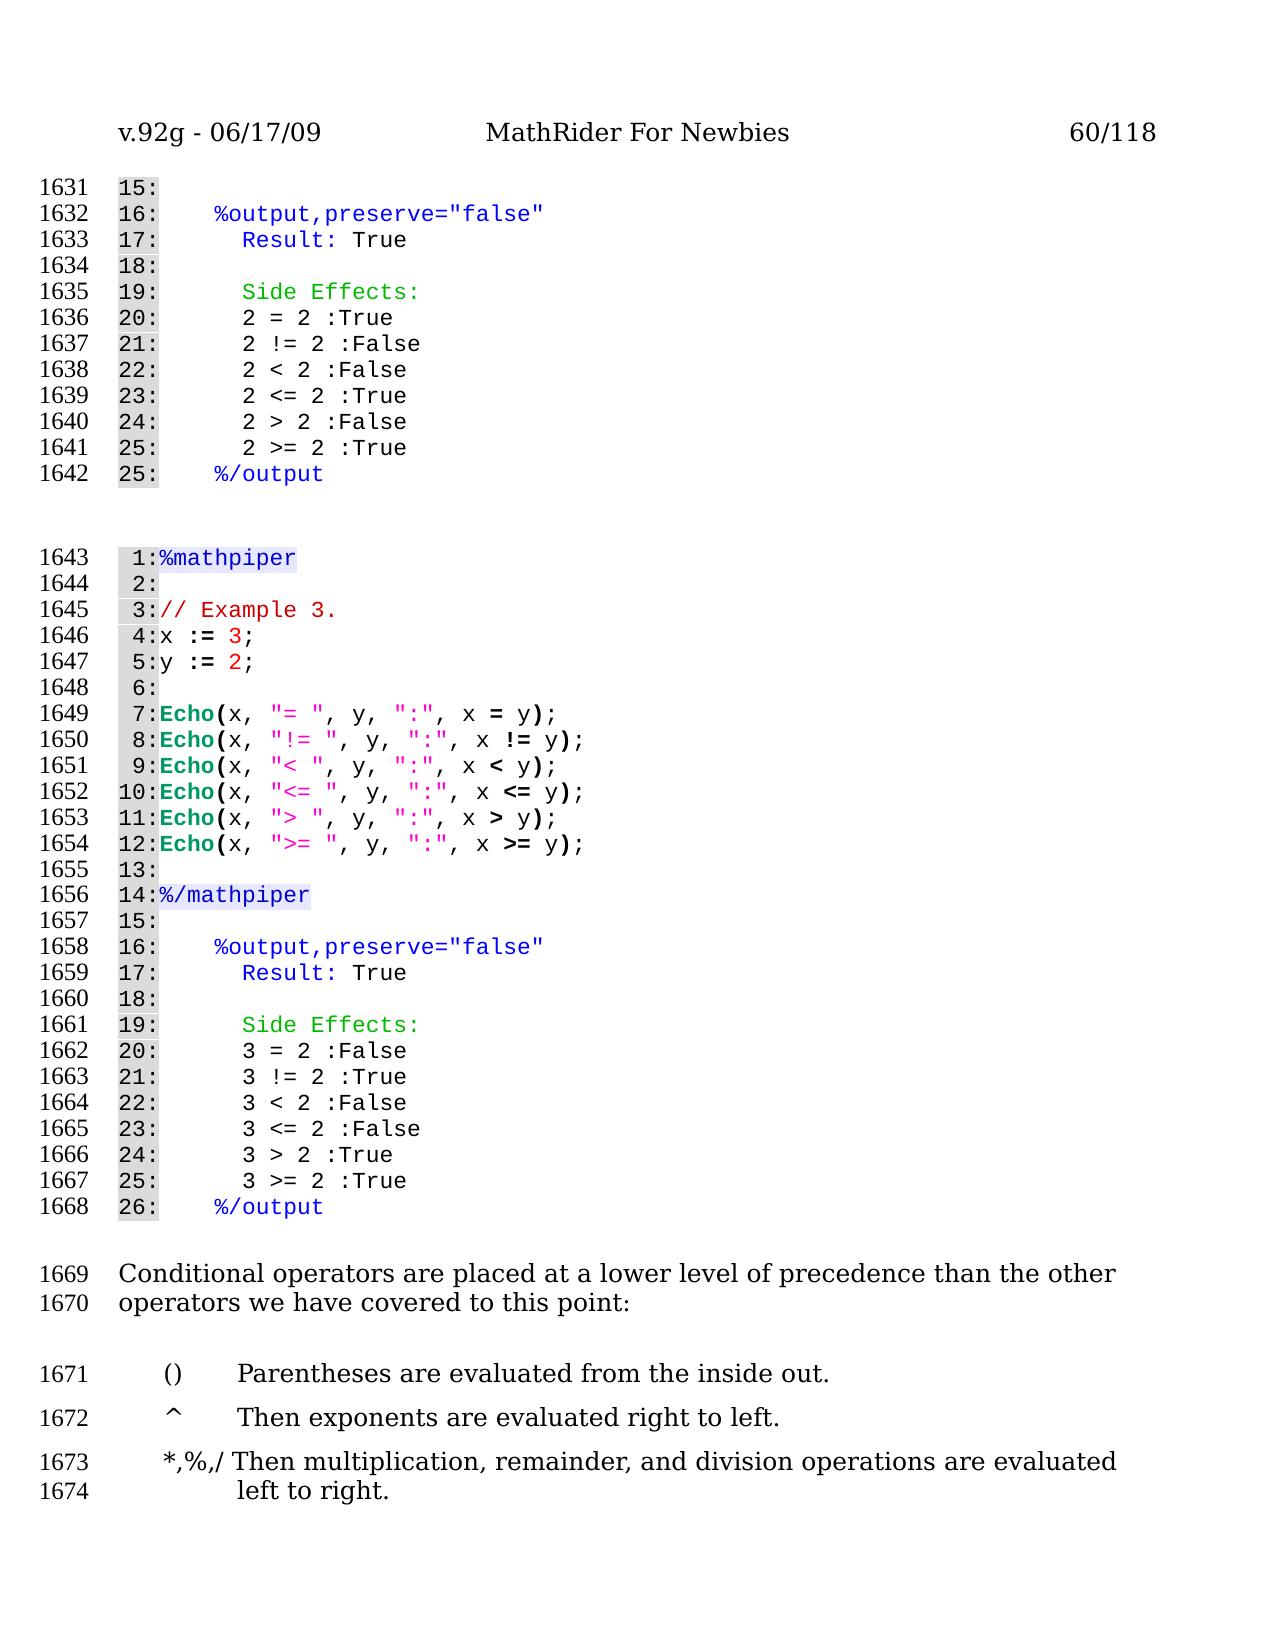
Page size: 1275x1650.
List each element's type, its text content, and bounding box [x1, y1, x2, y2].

text 17: Result: True [118, 962, 1157, 988]
text 18: [118, 254, 1157, 281]
text 16: %output,preserve="false" [118, 203, 1157, 229]
text 25: 2 >= 2 :True [118, 436, 1157, 462]
text 16: %output,preserve="false" [118, 936, 1157, 962]
text 15: [118, 910, 1157, 936]
text Conditional operators are placed at a lower level of precedence than the other operators we have covered to this point: [118, 1259, 1157, 1318]
text 13: [118, 858, 1157, 884]
text 19: Side Effects: [118, 281, 1157, 306]
text 9:Echo(x, "< ", y, ":", x < y); [118, 754, 1157, 780]
text 18: [118, 988, 1157, 1013]
text 6: [118, 676, 1157, 702]
text 7:Echo(x, "= ", y, ":", x = y); [118, 702, 1157, 728]
text 4:x := 3; [118, 624, 1157, 650]
text 10:Echo(x, "<= ", y, ":", x <= y); [118, 780, 1157, 806]
text 2: [118, 573, 1157, 598]
text 24: 2 > 2 :False [118, 410, 1157, 436]
text 21: 3 != 2 :True [118, 1065, 1157, 1091]
text 22: 2 < 2 :False [118, 358, 1157, 384]
text 14:%/mathpiper [118, 884, 1157, 910]
text () Parentheses are evaluated from the inside out. [163, 1359, 1157, 1388]
text 25: 3 >= 2 :True [118, 1169, 1157, 1195]
text 3:// Example 3. [118, 598, 1157, 624]
text 25: %/output [118, 462, 1157, 488]
text 22: 3 < 2 :False [118, 1091, 1157, 1117]
text 5:y := 2; [118, 650, 1157, 676]
text 23: 3 <= 2 :False [118, 1117, 1157, 1143]
text 24: 3 > 2 :True [118, 1143, 1157, 1169]
text 20: 2 = 2 :True [118, 306, 1157, 332]
text 8:Echo(x, "!= ", y, ":", x != y); [118, 728, 1157, 754]
text 26: %/output [118, 1195, 1157, 1221]
text *,%,/ Then multiplication, remainder, and division operations are evaluated left to right. [163, 1447, 1157, 1505]
text 20: 3 = 2 :False [118, 1039, 1157, 1065]
text 1:%mathpiper [118, 547, 1157, 573]
text ^ Then exponents are evaluated right to left. [163, 1403, 1157, 1432]
text 11:Echo(x, "> ", y, ":", x > y); [118, 806, 1157, 832]
text 23: 2 <= 2 :True [118, 384, 1157, 410]
text 21: 2 != 2 :False [118, 332, 1157, 358]
text 19: Side Effects: [118, 1013, 1157, 1039]
text 12:Echo(x, ">= ", y, ":", x >= y); [118, 832, 1157, 858]
text 17: Result: True [118, 229, 1157, 254]
text 15: [118, 177, 1157, 203]
